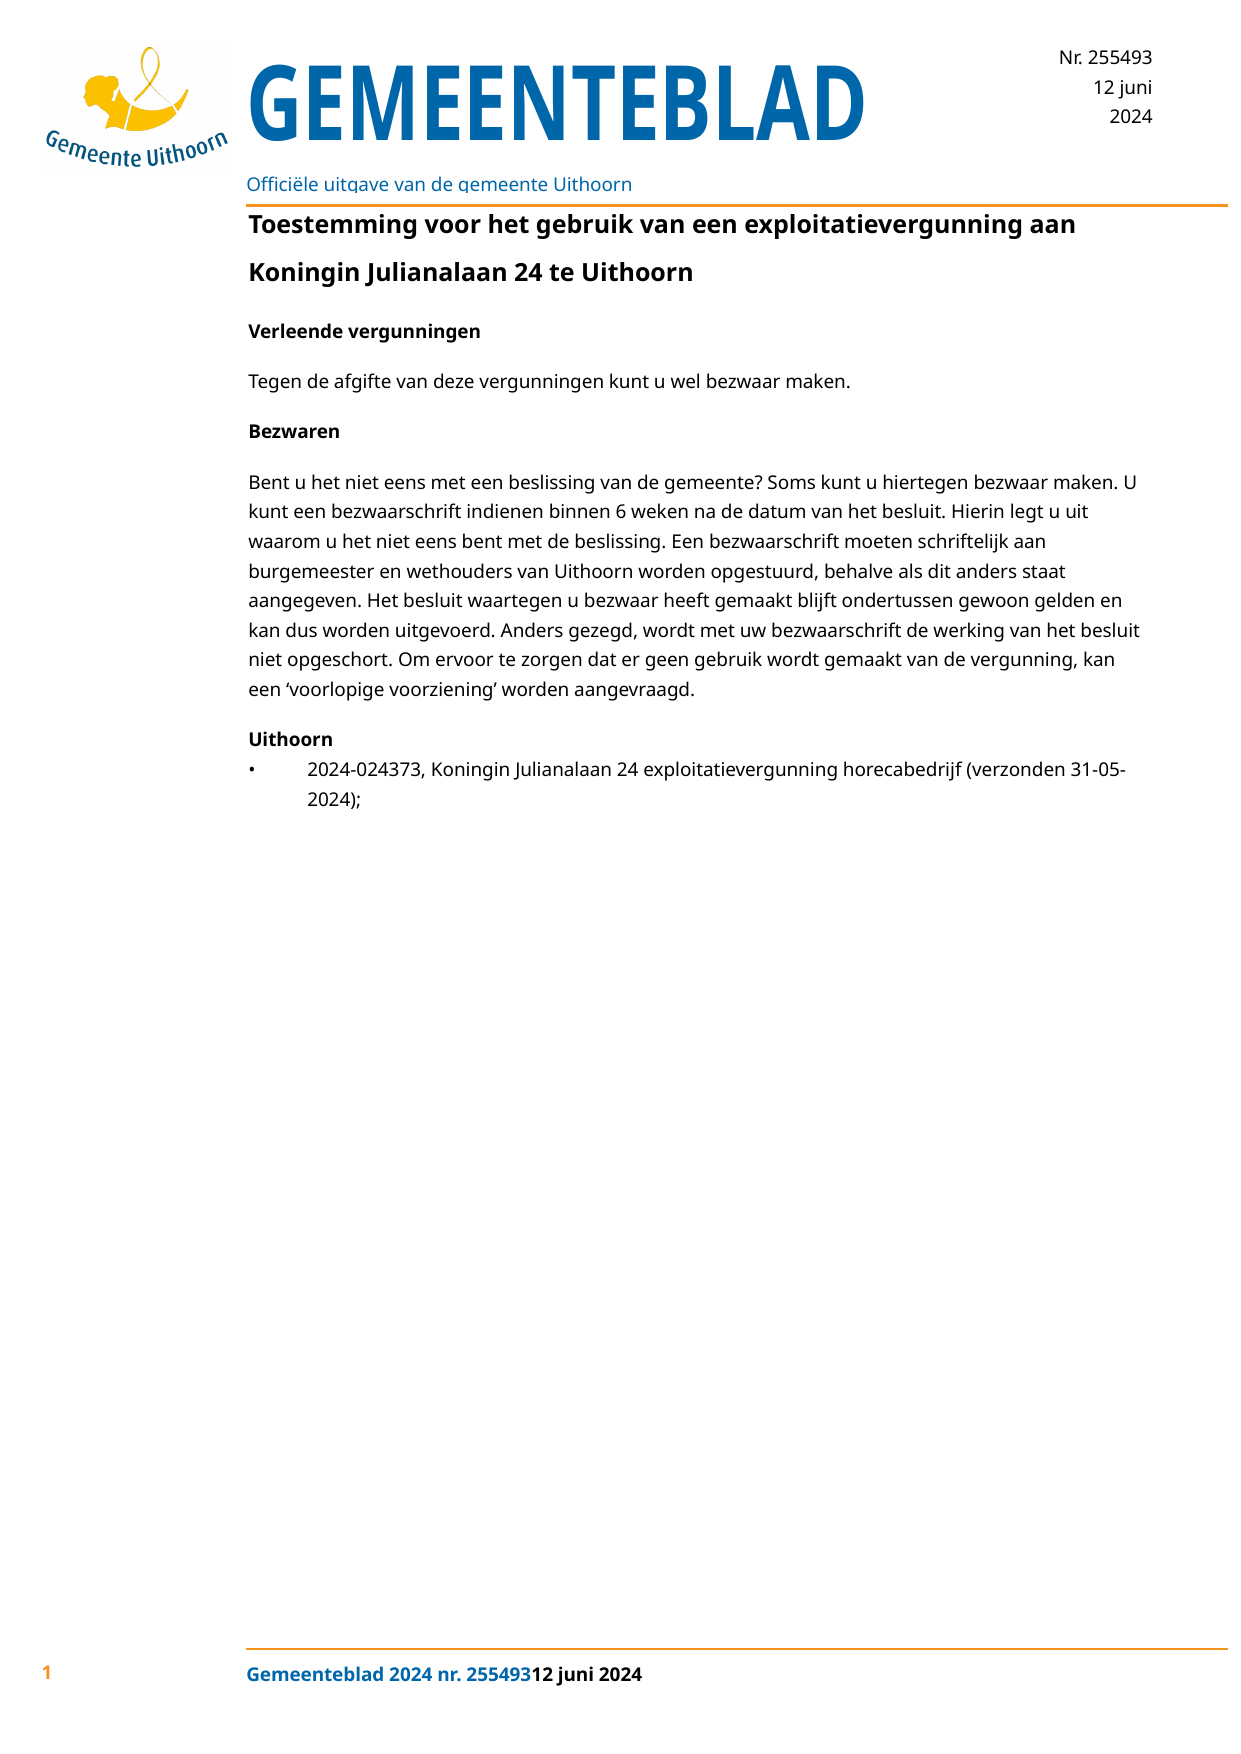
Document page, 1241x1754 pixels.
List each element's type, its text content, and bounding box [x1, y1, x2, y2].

text Toestemming voor het gebruik van een exploitatievergunning aan Koningin Julianalaan 24 te Uithoorn [248, 207, 1152, 288]
text Verleende vergunningen [248, 318, 1152, 344]
text Tegen de afgifte van deze vergunningen kunt u wel bezwaar maken. [248, 368, 1152, 394]
list 2024-024373, Koningin Julianalaan 24 exploitatievergunning horecabedrijf (verzonden 31-05-2024); [248, 756, 1152, 812]
picture [41, 47, 231, 172]
text Uithoorn [248, 727, 1152, 752]
text Bezwaren [248, 419, 1152, 444]
text Bent u het niet eens met een beslissing van de gemeente? Soms kunt u hiertegen bezwaar maken. U kunt een bezwaarschrift indienen binnen 6 weken na de datum van het besluit. Hierin legt u uit waarom u het niet eens bent met de beslissing. Een bezwaarschrift moeten schriftelijk aan burgemeester en wethouders van Uithoorn worden opgestuurd, behalve als dit anders staat aangegeven. Het besluit waartegen u bezwaar heeft gemaakt blijft ondertussen gewoon gelden en kan dus worden uitgevoerd. Anders gezegd, wordt met uw bezwaarschrift de werking van het besluit niet opgeschort. Om ervoor te zorgen dat er geen gebruik wordt gemaakt van de vergunning, kan een ‘voorlopige voorziening’ worden aangevraagd. [248, 469, 1152, 702]
